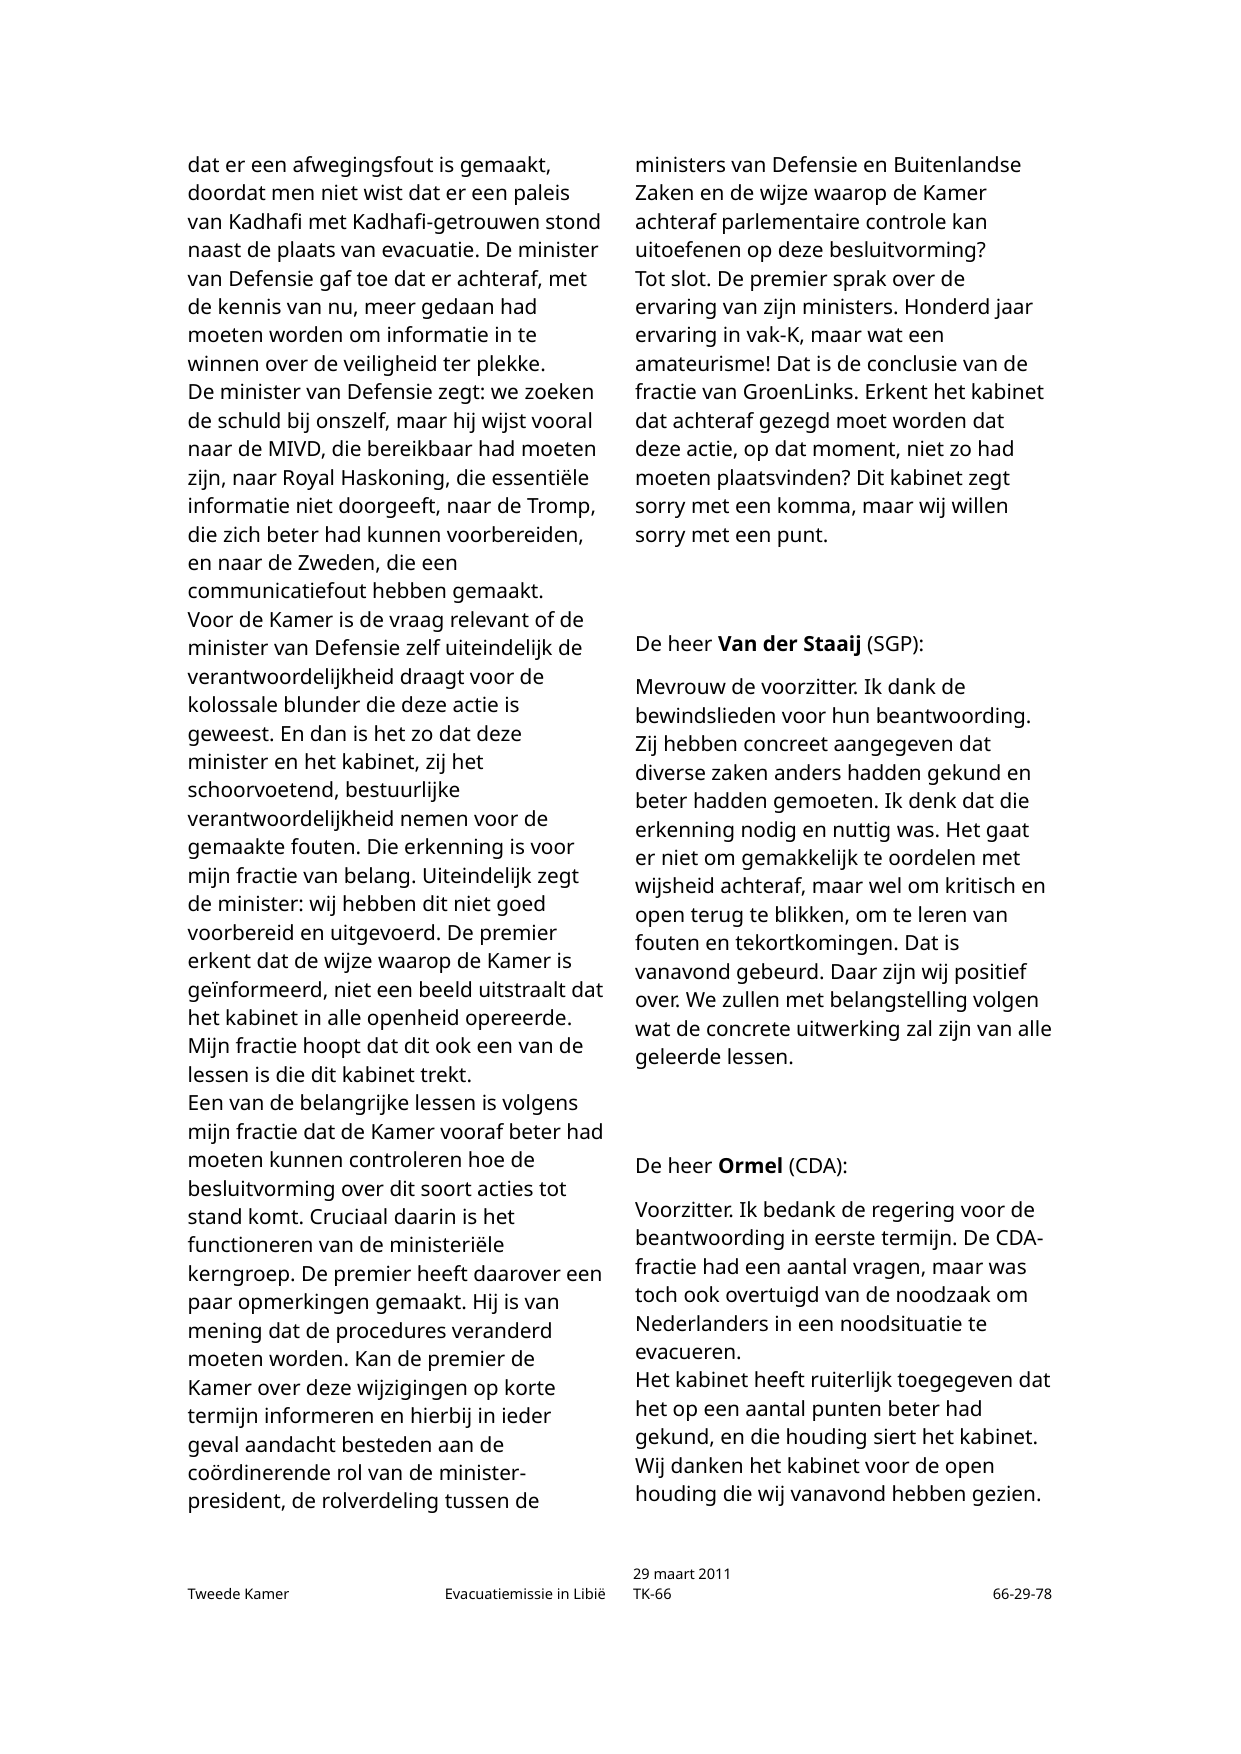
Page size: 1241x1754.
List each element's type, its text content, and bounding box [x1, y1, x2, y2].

text Voorzitter. Ik bedank de regering voor de beantwoording in eerste termijn. De CDA-fractie had een aantal vragen, maar was toch ook overtuigd van de noodzaak om Nederlanders in een noodsituatie te evacueren. [635, 1195, 1053, 1366]
text De heer Van der Staaij (SGP): [635, 629, 1053, 657]
text De minister van Defensie zegt: we zoeken de schuld bij onszelf, maar hij wijst vooral naar de MIVD, die bereikbaar had moeten zijn, naar Royal Haskoning, die essentiële informatie niet doorgeeft, naar de Tromp, die zich beter had kunnen voorbereiden, en naar de Zweden, die een communicatiefout hebben gemaakt. [187, 377, 605, 605]
text Een van de belangrijke lessen is volgens mijn fractie dat de Kamer vooraf beter had moeten kunnen controleren hoe de besluitvorming over dit soort acties tot stand komt. Cruciaal daarin is het functioneren van de ministeriële kerngroep. De premier heeft daarover een paar opmerkingen gemaakt. Hij is van mening dat de procedures veranderd moeten worden. Kan de premier de Kamer over deze wijzigingen op korte termijn informeren en hierbij in ieder geval aandacht besteden aan de coördinerende rol van de minister-president, de rolverdeling tussen de [187, 1088, 605, 1515]
text Het kabinet heeft ruiterlijk toegegeven dat het op een aantal punten beter had gekund, en die houding siert het kabinet. Wij danken het kabinet voor de open houding die wij vanavond hebben gezien. [635, 1366, 1053, 1508]
text Voor de Kamer is de vraag relevant of de minister van Defensie zelf uiteindelijk de verantwoordelijkheid draagt voor de kolossale blunder die deze actie is geweest. En dan is het zo dat deze minister en het kabinet, zij het schoorvoetend, bestuurlijke verantwoordelijkheid nemen voor de gemaakte fouten. Die erkenning is voor mijn fractie van belang. Uiteindelijk zegt de minister: wij hebben dit niet goed voorbereid en uitgevoerd. De premier erkent dat de wijze waarop de Kamer is geïnformeerd, niet een beeld uitstraalt dat het kabinet in alle openheid opereerde. Mijn fractie hoopt dat dit ook een van de lessen is die dit kabinet trekt. [187, 605, 605, 1088]
text De heer Ormel (CDA): [635, 1152, 1053, 1180]
text  [635, 578, 1053, 607]
text Tot slot. De premier sprak over de ervaring van zijn ministers. Honderd jaar ervaring in vak-K, maar wat een amateurisme! Dat is de conclusie van de fractie van GroenLinks. Erkent het kabinet dat achteraf gezegd moet worden dat deze actie, op dat moment, niet zo had moeten plaatsvinden? Dit kabinet zegt sorry met een komma, maar wij willen sorry met een punt. [635, 264, 1053, 548]
text Mevrouw de voorzitter. Ik dank de bewindslieden voor hun beantwoording. Zij hebben concreet aangegeven dat diverse zaken anders hadden gekund en beter hadden gemoeten. Ik denk dat die erkenning nodig en nuttig was. Het gaat er niet om gemakkelijk te oordelen met wijsheid achteraf, maar wel om kritisch en open terug te blikken, om te leren van fouten en tekortkomingen. Dat is vanavond gebeurd. Daar zijn wij positief over. We zullen met belangstelling volgen wat de concrete uitwerking zal zijn van alle geleerde lessen. [635, 672, 1053, 1071]
text  [635, 1101, 1053, 1129]
text ministers van Defensie en Buitenlandse Zaken en de wijze waarop de Kamer achteraf parlementaire controle kan uitoefenen op deze besluitvorming? [635, 150, 1053, 264]
text dat er een afwegingsfout is gemaakt, doordat men niet wist dat er een paleis van Kadhafi met Kadhafi-getrouwen stond naast de plaats van evacuatie. De minister van Defensie gaf toe dat er achteraf, met de kennis van nu, meer gedaan had moeten worden om informatie in te winnen over de veiligheid ter plekke. [187, 150, 605, 377]
